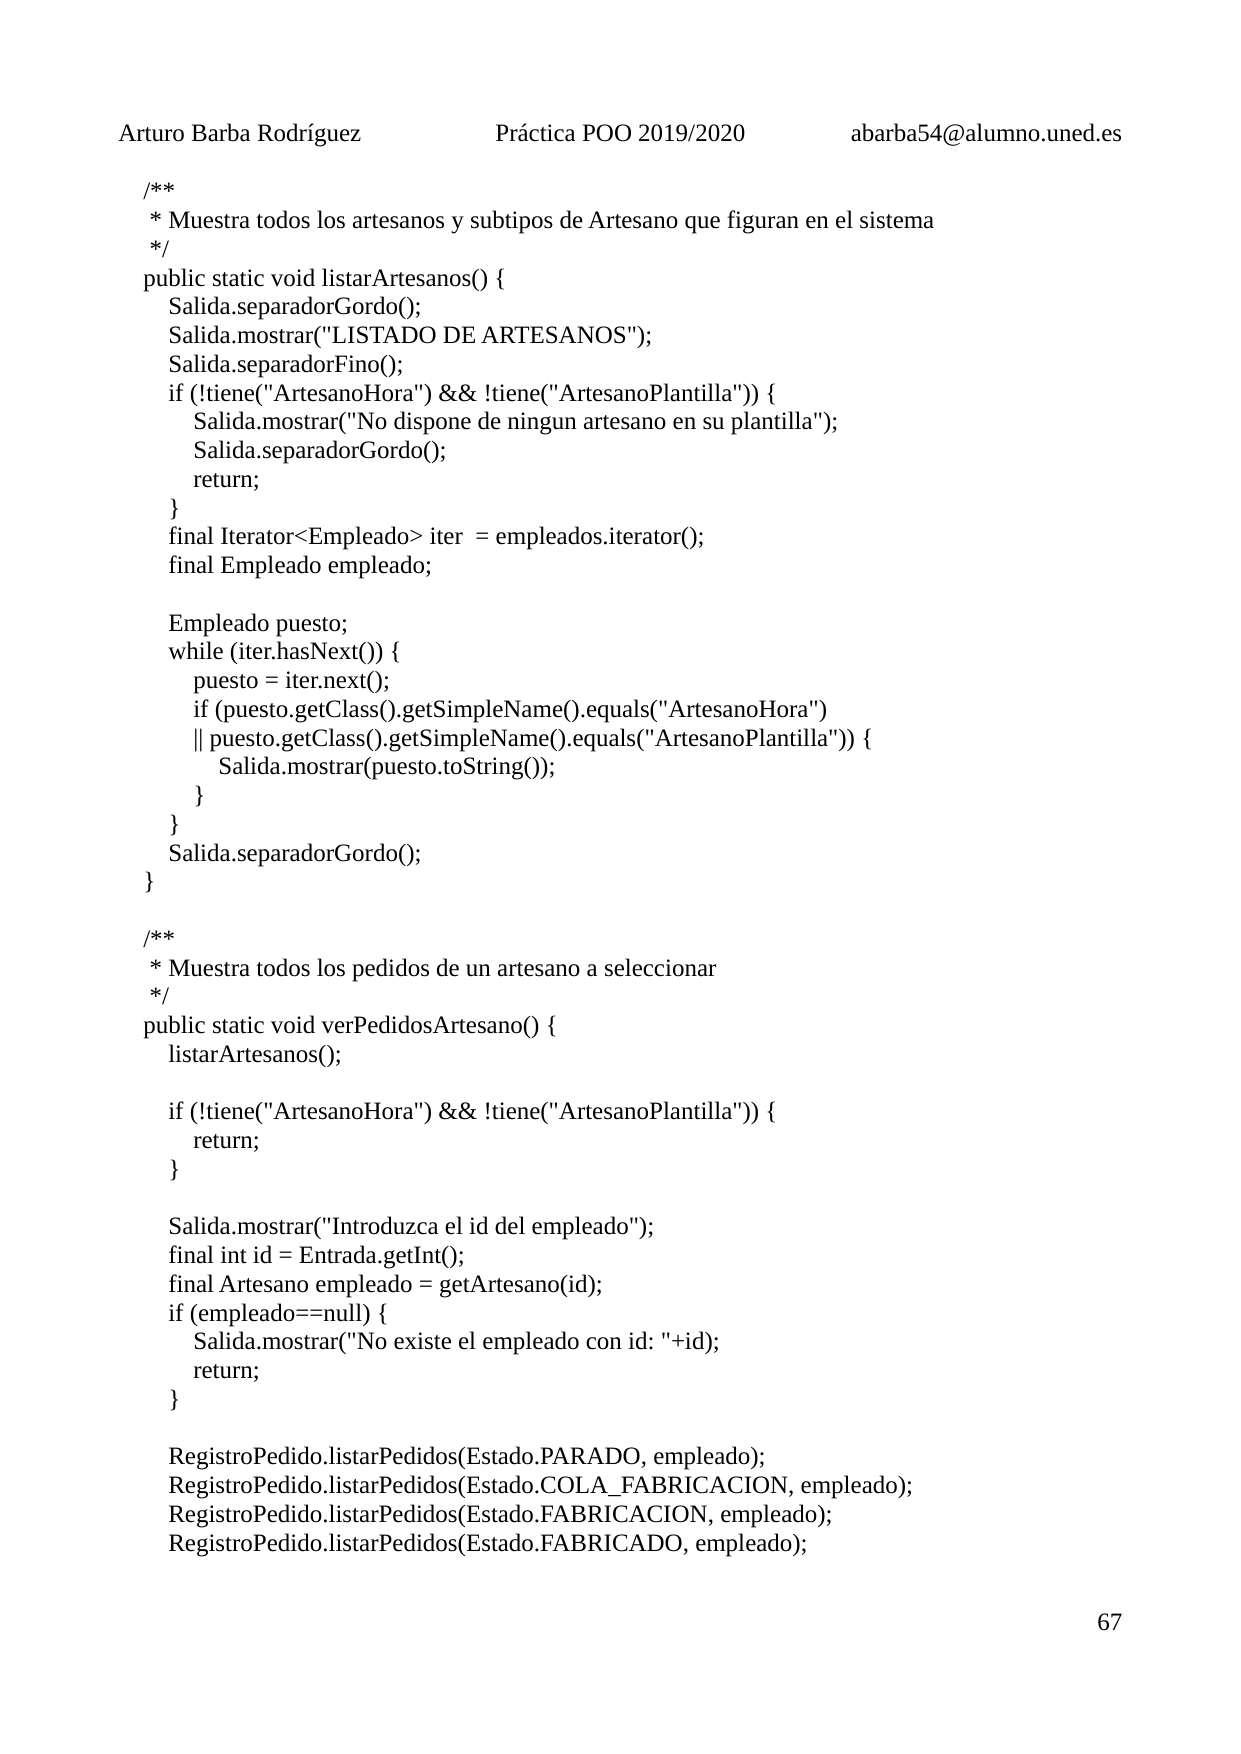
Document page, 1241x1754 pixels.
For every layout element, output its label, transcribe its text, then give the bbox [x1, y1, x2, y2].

text final Iterator<Empleado> iter = empleados.iterator(); [118, 521, 1122, 550]
text final Artesano empleado = getArtesano(id); [118, 1269, 1122, 1298]
text return; [118, 464, 1122, 493]
text public static void verPedidosArtesano() { [118, 1010, 1122, 1039]
text final Empleado empleado; [118, 550, 1122, 579]
text * Muestra todos los artesanos y subtipos de Artesano que figuran en el sistema [118, 205, 1122, 234]
text /** [118, 176, 1122, 205]
text */ [118, 981, 1122, 1010]
text Salida.separadorGordo(); [118, 291, 1122, 320]
text RegistroPedido.listarPedidos(Estado.PARADO, empleado); [118, 1441, 1122, 1470]
text } [118, 866, 1122, 895]
text * Muestra todos los pedidos de un artesano a seleccionar [118, 953, 1122, 981]
text Empleado puesto; [118, 608, 1122, 636]
text Salida.mostrar("No dispone de ningun artesano en su plantilla"); [118, 406, 1122, 435]
text final int id = Entrada.getInt(); [118, 1240, 1122, 1269]
text puesto = iter.next(); [118, 665, 1122, 694]
text public static void listarArtesanos() { [118, 263, 1122, 291]
text RegistroPedido.listarPedidos(Estado.FABRICACION, empleado); [118, 1499, 1122, 1528]
text RegistroPedido.listarPedidos(Estado.FABRICADO, empleado); [118, 1528, 1122, 1556]
text Salida.separadorGordo(); [118, 435, 1122, 464]
text } [118, 1154, 1122, 1183]
text */ [118, 234, 1122, 263]
text Salida.mostrar(puesto.toString()); [118, 751, 1122, 780]
text while (iter.hasNext()) { [118, 636, 1122, 665]
text if (!tiene("ArtesanoHora") && !tiene("ArtesanoPlantilla")) { [118, 378, 1122, 406]
text Salida.separadorGordo(); [118, 838, 1122, 866]
text return; [118, 1125, 1122, 1154]
text /** [118, 924, 1122, 953]
text } [118, 493, 1122, 521]
text || puesto.getClass().getSimpleName().equals("ArtesanoPlantilla")) { [118, 723, 1122, 751]
text RegistroPedido.listarPedidos(Estado.COLA_FABRICACION, empleado); [118, 1470, 1122, 1499]
text Salida.separadorFino(); [118, 349, 1122, 378]
text if (empleado==null) { [118, 1298, 1122, 1326]
text } [118, 1384, 1122, 1413]
text if (!tiene("ArtesanoHora") && !tiene("ArtesanoPlantilla")) { [118, 1096, 1122, 1125]
text Salida.mostrar("LISTADO DE ARTESANOS"); [118, 320, 1122, 349]
text return; [118, 1355, 1122, 1384]
text listarArtesanos(); [118, 1039, 1122, 1068]
text Salida.mostrar("Introduzca el id del empleado"); [118, 1211, 1122, 1240]
text } [118, 780, 1122, 809]
text if (puesto.getClass().getSimpleName().equals("ArtesanoHora") [118, 694, 1122, 723]
text } [118, 809, 1122, 838]
text Salida.mostrar("No existe el empleado con id: "+id); [118, 1326, 1122, 1355]
